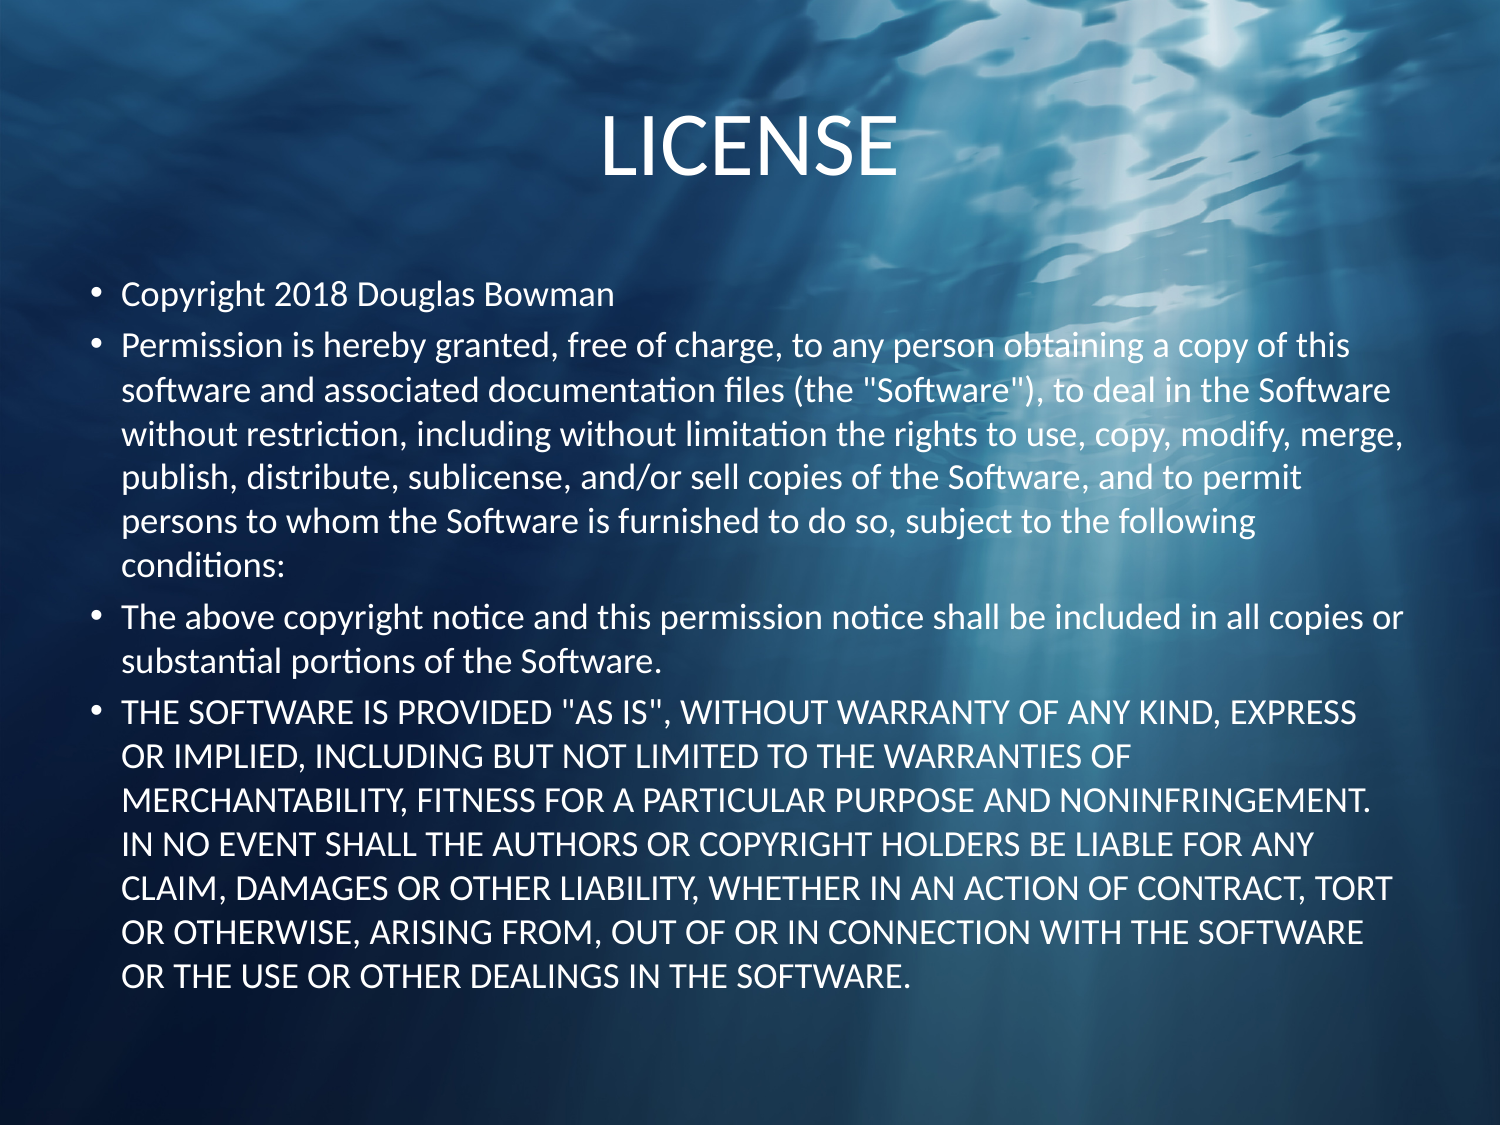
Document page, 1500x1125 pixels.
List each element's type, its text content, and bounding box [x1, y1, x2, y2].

title LICENSE [75, 45, 1425, 233]
list Copyright 2018 Douglas Bowman Permission is hereby granted, free of charge, to any person obtaining a copy of this software and associated documentation files (the "Software"), to deal in the Software without restriction, including without limitation the rights to use, copy, modify, merge, publish, distribute, sublicense, and/or sell copies of the Software, and to permit persons to whom the Software is furnished to do so, subject to the following conditions: The above copyright notice and this permission notice shall be included in all copies or substantial portions of the Software. THE SOFTWARE IS PROVIDED "AS IS", WITHOUT WARRANTY OF ANY KIND, EXPRESS OR IMPLIED, INCLUDING BUT NOT LIMITED TO THE WARRANTIES OF MERCHANTABILITY, FITNESS FOR A PARTICULAR PURPOSE AND NONINFRINGEMENT. IN NO EVENT SHALL THE AUTHORS OR COPYRIGHT HOLDERS BE LIABLE FOR ANY CLAIM, DAMAGES OR OTHER LIABILITY, WHETHER IN AN ACTION OF CONTRACT, TORT OR OTHERWISE, ARISING FROM, OUT OF OR IN CONNECTION WITH THE SOFTWARE OR THE USE OR OTHER DEALINGS IN THE SOFTWARE. [75, 262, 1425, 1005]
picture [0, 0, 1500, 1125]
